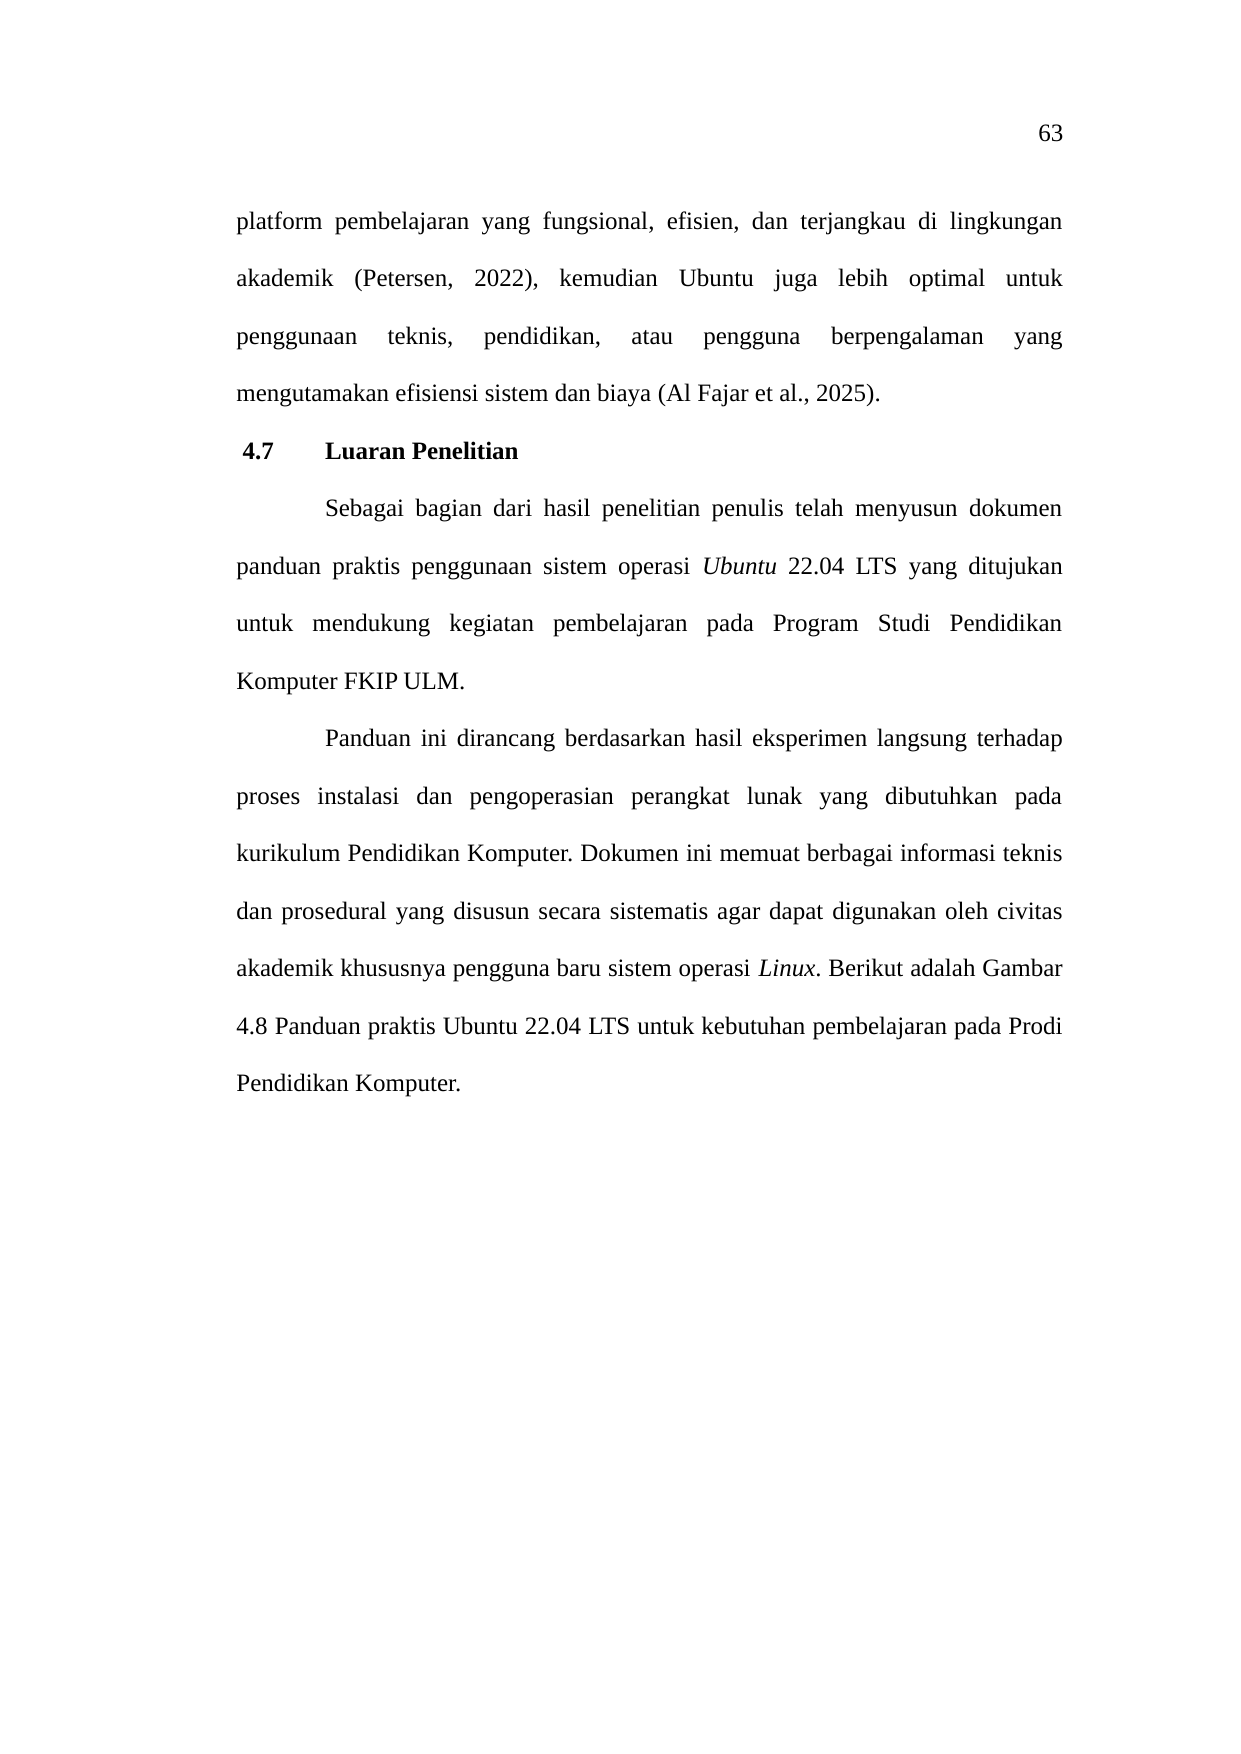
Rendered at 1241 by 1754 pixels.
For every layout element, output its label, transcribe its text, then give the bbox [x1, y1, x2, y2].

text Panduan ini dirancang berdasarkan hasil eksperimen langsung terhadap proses instalasi dan pengoperasian perangkat lunak yang dibutuhkan pada kurikulum Pendidikan Komputer. Dokumen ini memuat berbagai informasi teknis dan prosedural yang disusun secara sistematis agar dapat digunakan oleh civitas akademik khususnya pengguna baru sistem operasi Linux. Berikut adalah Gambar 4.8 Panduan praktis Ubuntu 22.04 LTS untuk kebutuhan pembelajaran pada Prodi Pendidikan Komputer. [236, 723, 1063, 1097]
text platform pembelajaran yang fungsional, efisien, dan terjangkau di lingkungan akademik (Petersen, 2022), kemudian Ubuntu juga lebih optimal untuk penggunaan teknis, pendidikan, atau pengguna berpengalaman yang mengutamakan efisiensi sistem dan biaya (Al Fajar et al., 2025). [236, 206, 1063, 407]
text Sebagai bagian dari hasil penelitian penulis telah menyusun dokumen panduan praktis penggunaan sistem operasi Ubuntu 22.04 LTS yang ditujukan untuk mendukung kegiatan pembelajaran pada Program Studi Pendidikan Komputer FKIP ULM. [236, 493, 1063, 695]
subtitle Luaran Penelitian [236, 436, 1063, 465]
